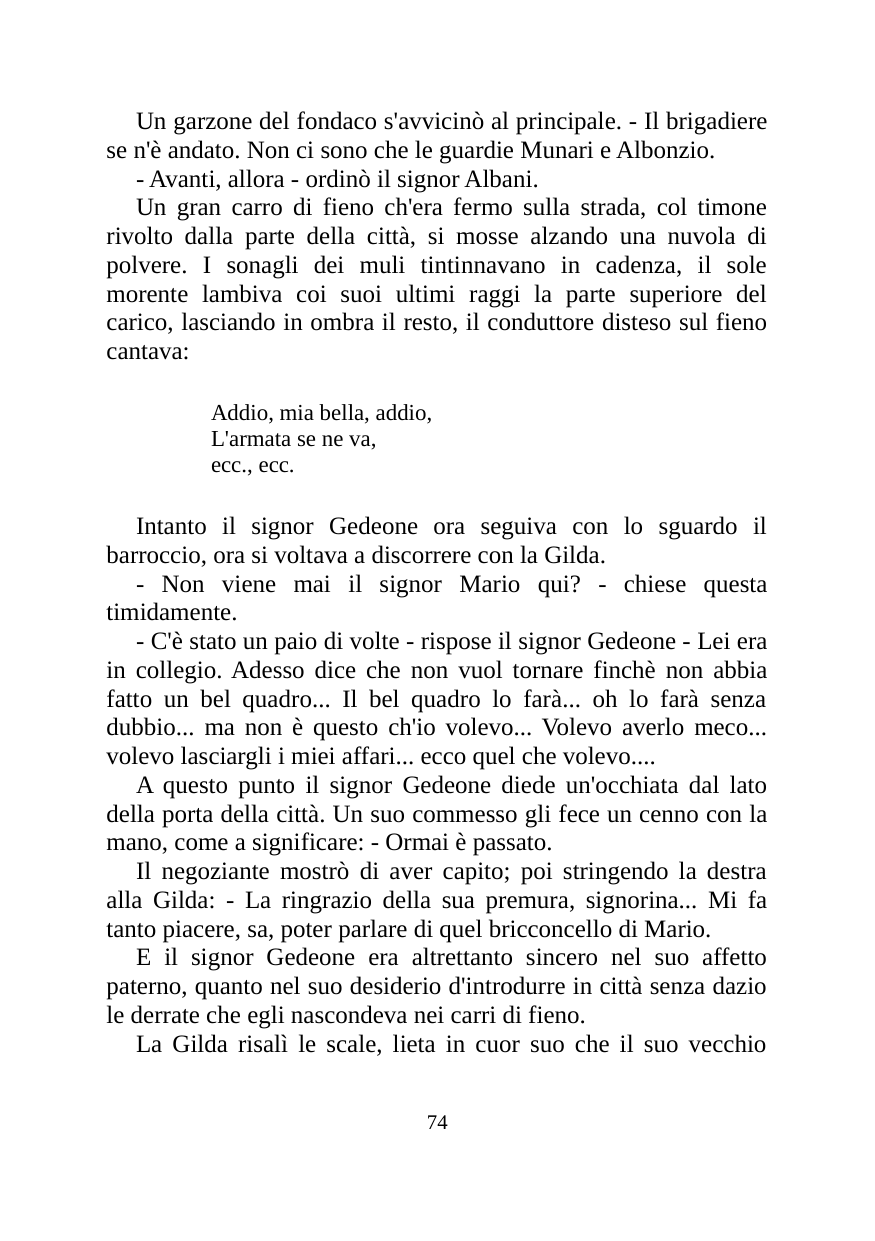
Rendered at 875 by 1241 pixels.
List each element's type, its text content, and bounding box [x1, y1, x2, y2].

text Un garzone del fondaco s'avvicinò al principale. - Il brigadiere se n'è andato. Non ci sono che le guardie Munari e Albonzio. [106, 106, 768, 164]
text E il signor Gedeone era altrettanto sincero nel suo affetto paterno, quanto nel suo desiderio d'introdurre in città senza dazio le derrate che egli nascondeva nei carri di fieno. [106, 942, 768, 1029]
text Il negoziante mostrò di aver capito; poi stringendo la destra alla Gilda: - La ringrazio della sua premura, signorina... Mi fa tanto piacere, sa, poter parlare di quel bricconcello di Mario. [106, 856, 768, 942]
text La Gilda risalì le scale, lieta in cuor suo che il suo vecchio [106, 1029, 768, 1057]
text Intanto il signor Gedeone ora seguiva con lo sguardo il barroccio, ora si voltava a discorrere con la Gilda. [106, 511, 768, 569]
text Addio, mia bella, addio, [181, 398, 768, 425]
text - Avanti, allora - ordinò il signor Albani. [106, 164, 768, 192]
text L'armata se ne va, [181, 425, 768, 451]
text - C'è stato un paio di volte - rispose il signor Gedeone - Lei era in collegio. Adesso dice che non vuol tornare finchè non abbia fatto un bel quadro... Il bel quadro lo farà... oh lo farà senza dubbio... ma non è questo ch'io volevo... Volevo averlo meco... volevo lasciargli i miei affari... ecco quel che volevo.... [106, 626, 768, 770]
text - Non viene mai il signor Mario qui? - chiese questa timidamente. [106, 569, 768, 626]
text A questo punto il signor Gedeone diede un'occhiata dal lato della porta della città. Un suo commesso gli fece un cenno con la mano, come a significare: - Ormai è passato. [106, 770, 768, 856]
text Un gran carro di fieno ch'era fermo sulla strada, col timone rivolto dalla parte della città, si mosse alzando una nuvola di polvere. I sonagli dei muli tintinnavano in cadenza, il sole morente lambiva coi suoi ultimi raggi la parte superiore del carico, lasciando in ombra il resto, il conduttore disteso sul fieno cantava: [106, 192, 768, 365]
text ecc., ecc. [181, 451, 768, 478]
